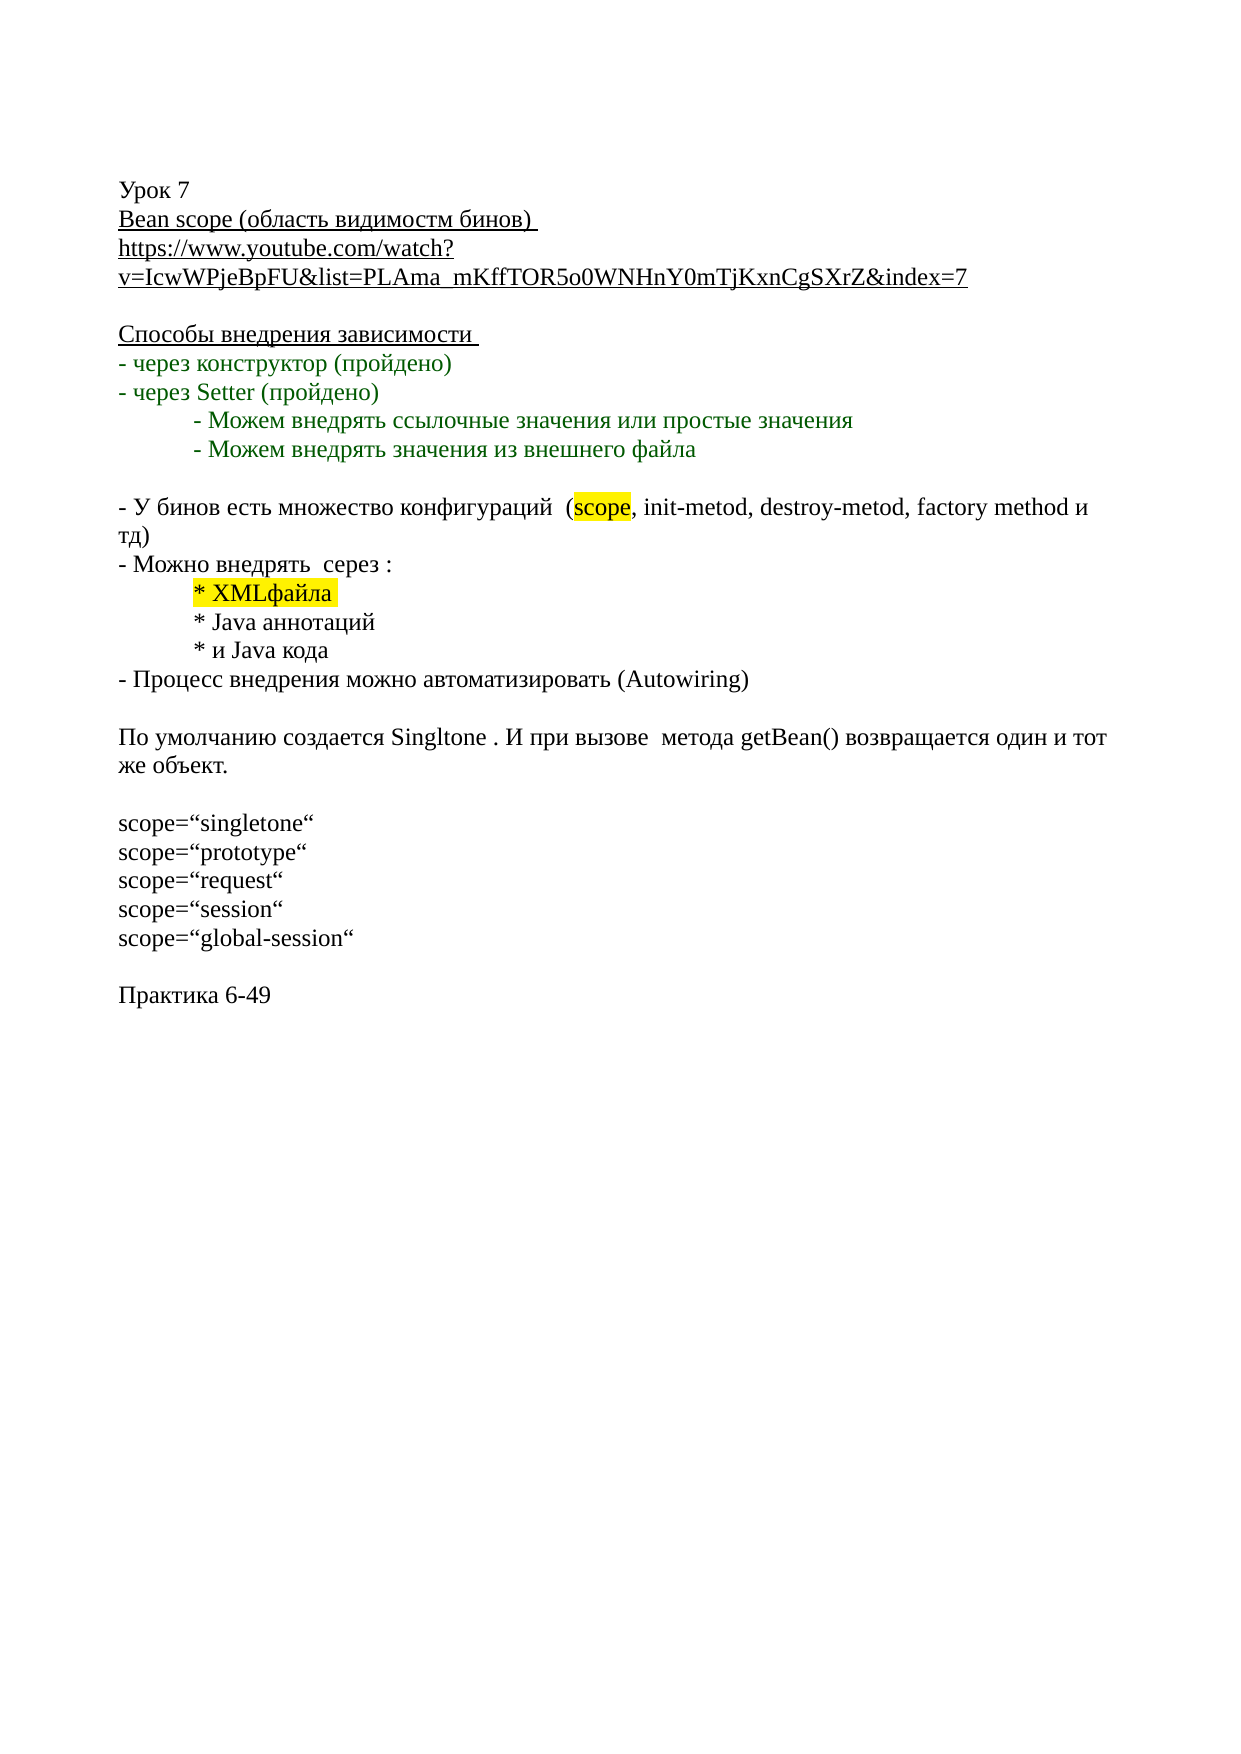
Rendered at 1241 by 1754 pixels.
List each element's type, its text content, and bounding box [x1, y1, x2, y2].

text scope=“prototype“ [118, 837, 1122, 866]
text - Можем внедрять значения из внешнего файла [118, 434, 1122, 463]
text Способы внедрения зависимости [118, 319, 1122, 348]
text scope=“request“ [118, 866, 1122, 894]
text scope=“session“ [118, 894, 1122, 923]
text * XMLфайла [118, 578, 1122, 607]
text - У бинов есть множество конфигураций (scope, init-metod, destroy-metod, factory method и тд) [118, 492, 1122, 549]
text * и Java кода [118, 636, 1122, 664]
text - Процесс внедрения можно автоматизировать (Autowiring) [118, 664, 1122, 693]
text scope=“singletone“ [118, 808, 1122, 837]
text scope=“global-session“ [118, 923, 1122, 952]
text - через конструктор (пройдено) [118, 348, 1122, 377]
text Практика 6-49 [118, 981, 1122, 1009]
text - Можно внедрять серез : [118, 549, 1122, 578]
text По умолчанию создается Singltone . И при вызове метода getBean() возвращается один и тот же объект. [118, 722, 1122, 779]
text https://www.youtube.com/watch?v=IcwWPjeBpFU&list=PLAma_mKffTOR5o0WNHnY0mTjKxnCgSXrZ&index=7 [118, 233, 1122, 291]
text Урок 7 [118, 176, 1122, 204]
text - Можем внедрять ссылочные значения или простые значения [118, 406, 1122, 434]
text * Java аннотаций [118, 607, 1122, 636]
text - через Setter (пройдено) [118, 377, 1122, 406]
text Bean scope (область видимостм бинов) [118, 204, 1122, 233]
